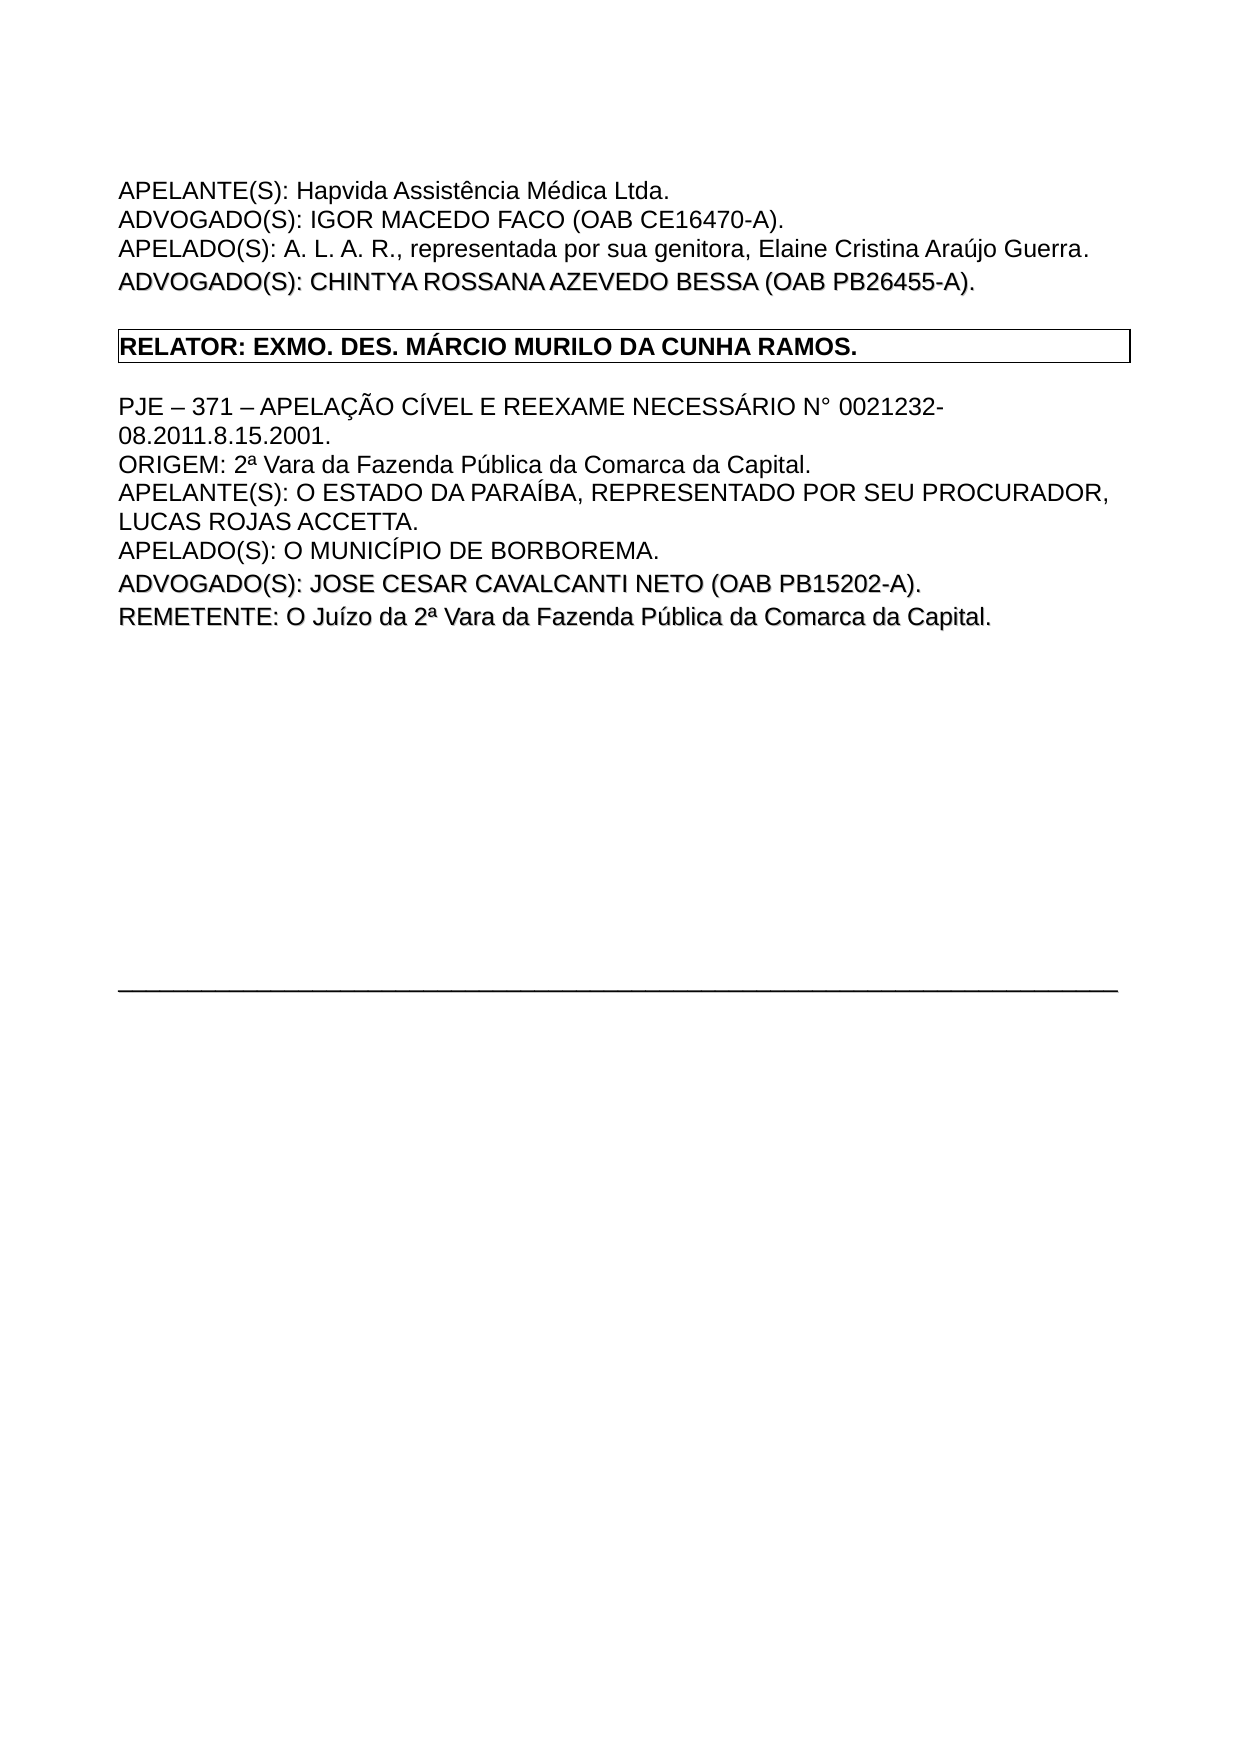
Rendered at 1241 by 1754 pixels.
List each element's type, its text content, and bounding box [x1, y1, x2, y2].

text RELATOR: EXMO. DES. MÁRCIO MURILO DA CUNHA RAMOS. [119, 330, 1129, 362]
text APELADO(S): A. L. A. R., representada por sua genitora, Elaine Cristina Araújo Guerra. [118, 234, 1122, 263]
text ADVOGADO(S): CHINTYA ROSSANA AZEVEDO BESSA (OAB PB26455-A). [118, 267, 1131, 296]
text ADVOGADO(S): IGOR MACEDO FACO (OAB CE16470-A). [118, 205, 1122, 234]
text REMETENTE: O Juízo da 2ª Vara da Fazenda Pública da Comarca da Capital. [118, 602, 1131, 631]
text ORIGEM: 2ª Vara da Fazenda Pública da Comarca da Capital. [118, 450, 1122, 478]
text APELANTE(S): O ESTADO DA PARAÍBA, REPRESENTADO POR SEU PROCURADOR, LUCAS ROJAS ACCETTA. [118, 478, 1122, 536]
text ADVOGADO(S): JOSE CESAR CAVALCANTI NETO (OAB PB15202-A). [118, 569, 1131, 598]
text ________________________________________________________________________ [118, 964, 1131, 993]
text PJE – 371 – APELAÇÃO CÍVEL E REEXAME NECESSÁRIO N° 0021232-08.2011.8.15.2001. [118, 392, 1122, 450]
text APELANTE(S): Hapvida Assistência Médica Ltda. [118, 176, 1122, 205]
text APELADO(S): O MUNICÍPIO DE BORBOREMA. [118, 536, 1122, 565]
